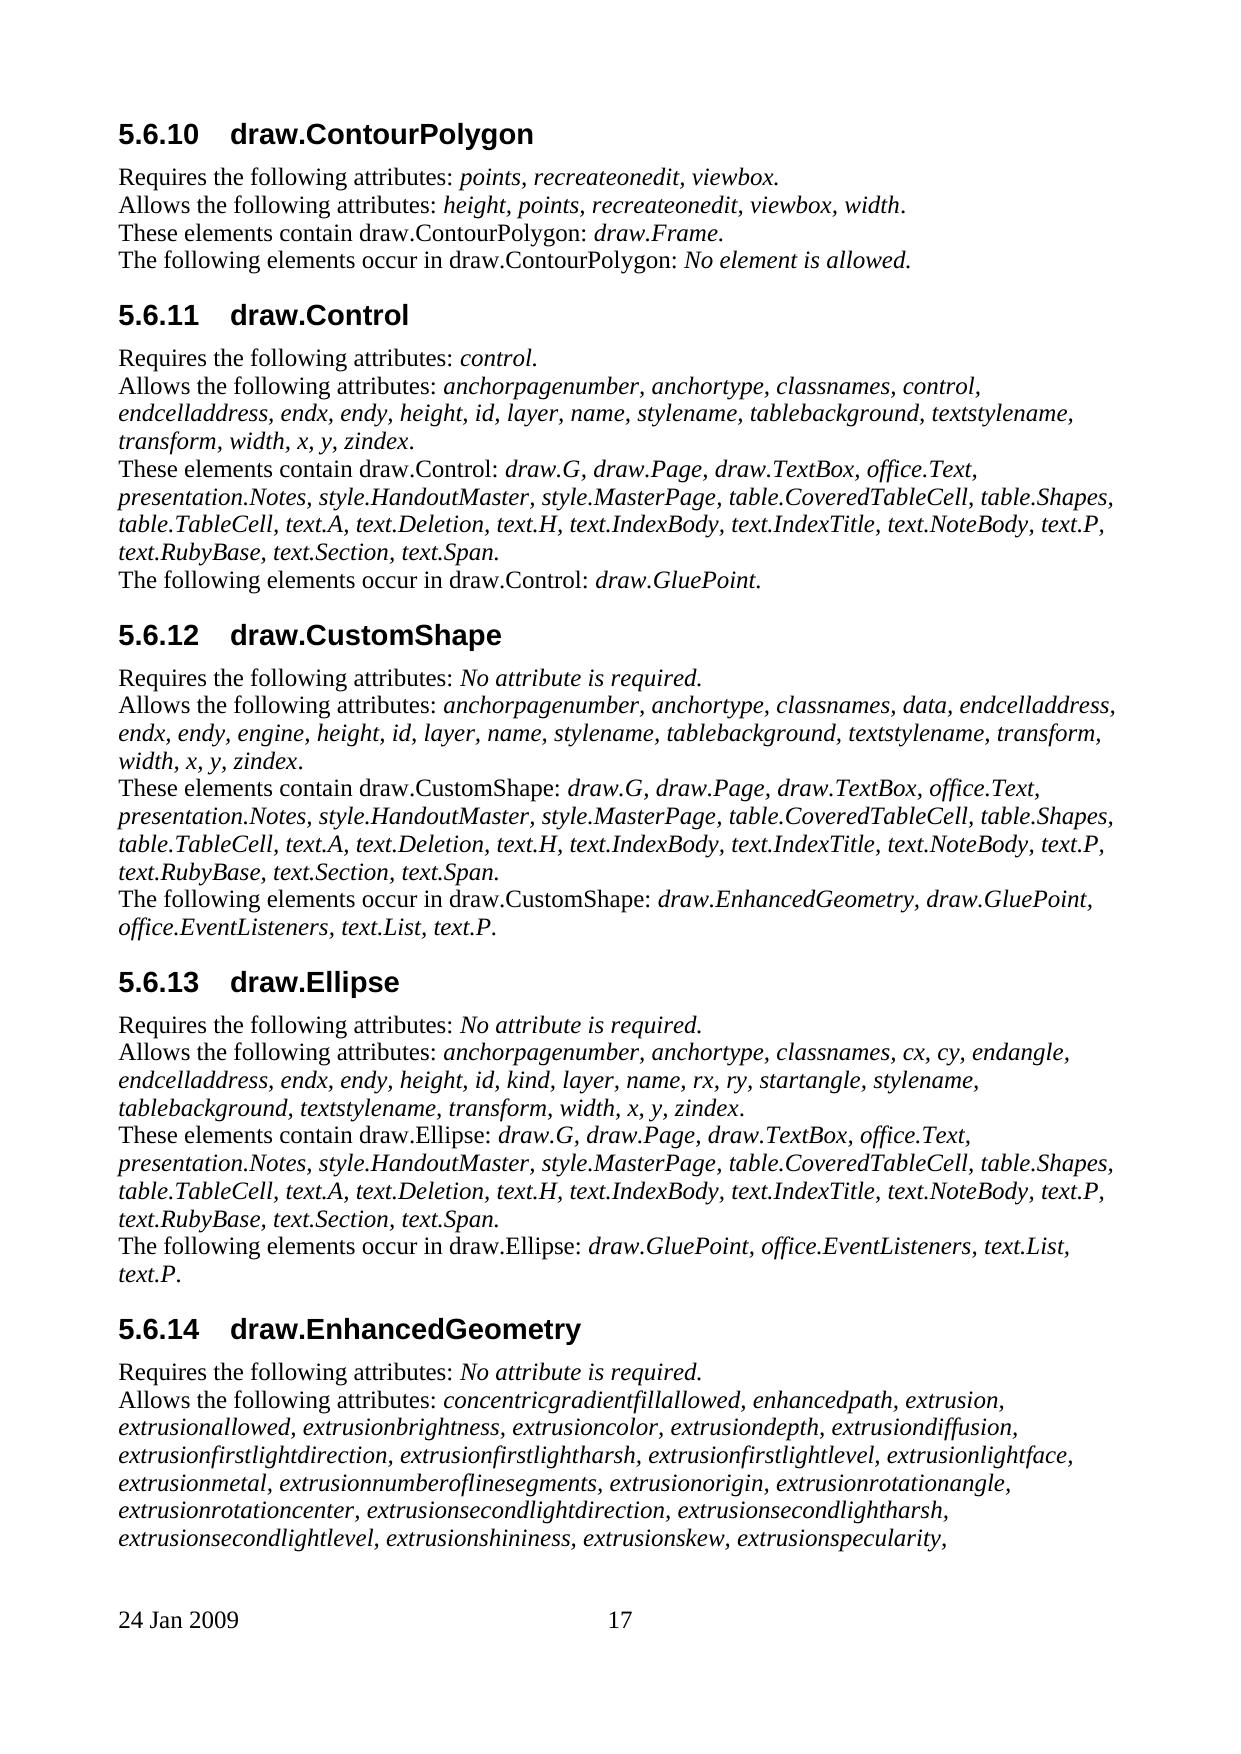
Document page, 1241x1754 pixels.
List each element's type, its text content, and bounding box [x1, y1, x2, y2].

text The following elements occur in draw.CustomShape: draw.EnhancedGeometry, draw.GluePoint, office.EventListeners, text.List, text.P. [118, 885, 1122, 941]
subtitle draw.Ellipse [118, 966, 1122, 998]
text Allows the following attributes: anchorpagenumber, anchortype, classnames, cx, cy, endangle, endcelladdress, endx, endy, height, id, kind, layer, name, rx, ry, startangle, stylename, tablebackground, textstylename, transform, width, x, y, zindex. [118, 1038, 1122, 1122]
text Allows the following attributes: height, points, recreateonedit, viewbox, width. [118, 191, 1122, 219]
subtitle draw.ContourPolygon [118, 118, 1122, 151]
text Requires the following attributes: No attribute is required. [118, 1358, 1122, 1386]
text Allows the following attributes: anchorpagenumber, anchortype, classnames, control, endcelladdress, endx, endy, height, id, layer, name, stylename, tablebackground, textstylename, transform, width, x, y, zindex. [118, 372, 1122, 455]
subtitle draw.CustomShape [118, 618, 1122, 651]
text These elements contain draw.ContourPolygon: draw.Frame. [118, 219, 1122, 246]
text The following elements occur in draw.ContourPolygon: No element is allowed. [118, 246, 1122, 274]
text These elements contain draw.CustomShape: draw.G, draw.Page, draw.TextBox, office.Text, presentation.Notes, style.HandoutMaster, style.MasterPage, table.CoveredTableCell, table.Shapes, table.TableCell, text.A, text.Deletion, text.H, text.IndexBody, text.IndexTitle, text.NoteBody, text.P, text.RubyBase, text.Section, text.Span. [118, 774, 1122, 885]
text Requires the following attributes: control. [118, 344, 1122, 372]
text Requires the following attributes: No attribute is required. [118, 664, 1122, 691]
text Allows the following attributes: anchorpagenumber, anchortype, classnames, data, endcelladdress, endx, endy, engine, height, id, layer, name, stylename, tablebackground, textstylename, transform, width, x, y, zindex. [118, 691, 1122, 774]
subtitle draw.Control [118, 299, 1122, 332]
text The following elements occur in draw.Ellipse: draw.GluePoint, office.EventListeners, text.List, text.P. [118, 1232, 1122, 1288]
subtitle draw.EnhancedGeometry [118, 1313, 1122, 1346]
text These elements contain draw.Ellipse: draw.G, draw.Page, draw.TextBox, office.Text, presentation.Notes, style.HandoutMaster, style.MasterPage, table.CoveredTableCell, table.Shapes, table.TableCell, text.A, text.Deletion, text.H, text.IndexBody, text.IndexTitle, text.NoteBody, text.P, text.RubyBase, text.Section, text.Span. [118, 1122, 1122, 1232]
text Requires the following attributes: No attribute is required. [118, 1011, 1122, 1038]
text Allows the following attributes: concentricgradientfillallowed, enhancedpath, extrusion, extrusionallowed, extrusionbrightness, extrusioncolor, extrusiondepth, extrusiondiffusion, extrusionfirstlightdirection, extrusionfirstlightharsh, extrusionfirstlightlevel, extrusionlightface, extrusionmetal, extrusionnumberoflinesegments, extrusionorigin, extrusionrotationangle, extrusionrotationcenter, extrusionsecondlightdirection, extrusionsecondlightharsh, extrusionsecondlightlevel, extrusionshininess, extrusionskew, extrusionspecularity, [118, 1386, 1122, 1552]
text These elements contain draw.Control: draw.G, draw.Page, draw.TextBox, office.Text, presentation.Notes, style.HandoutMaster, style.MasterPage, table.CoveredTableCell, table.Shapes, table.TableCell, text.A, text.Deletion, text.H, text.IndexBody, text.IndexTitle, text.NoteBody, text.P, text.RubyBase, text.Section, text.Span. [118, 455, 1122, 566]
text Requires the following attributes: points, recreateonedit, viewbox. [118, 163, 1122, 191]
text The following elements occur in draw.Control: draw.GluePoint. [118, 566, 1122, 593]
